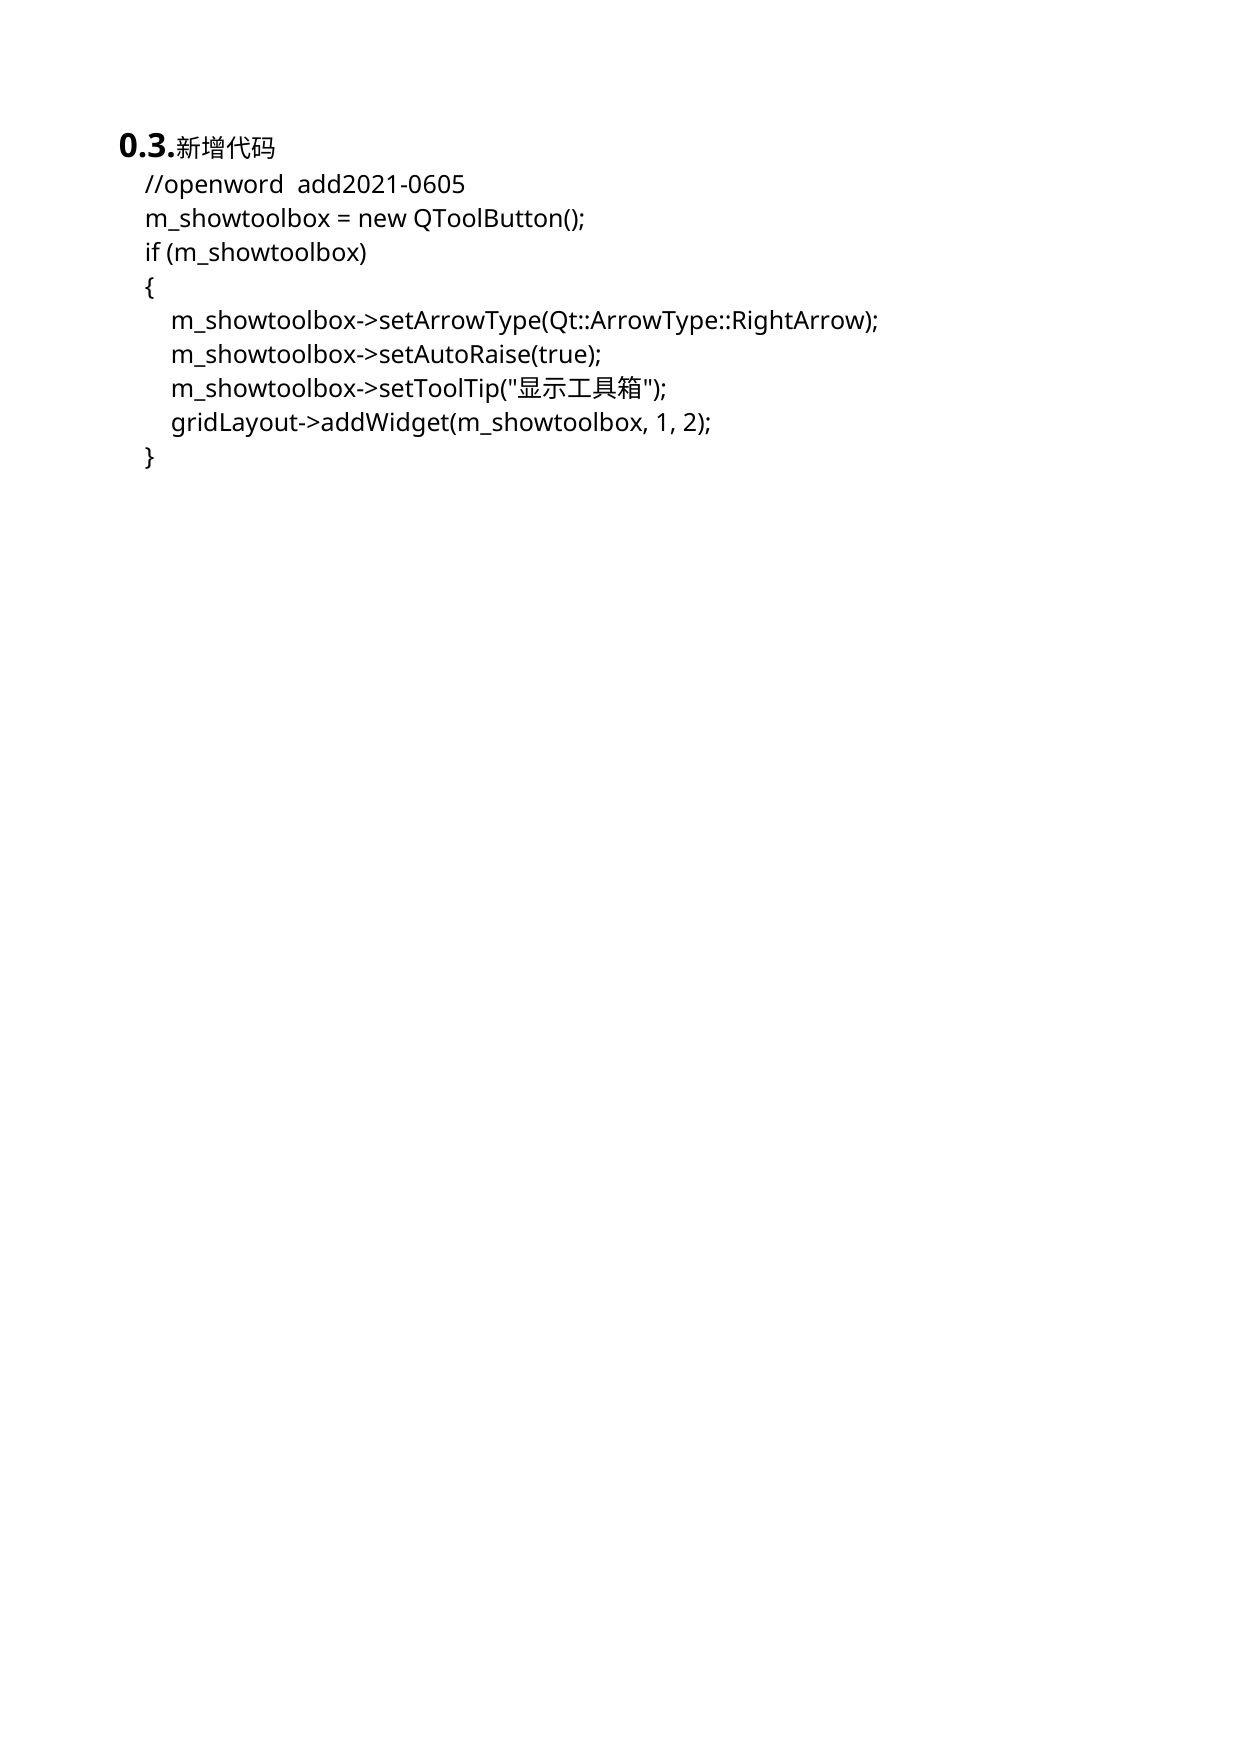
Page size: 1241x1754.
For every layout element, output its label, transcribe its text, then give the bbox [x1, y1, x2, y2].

text gridLayout->addWidget(m_showtoolbox, 1, 2); [119, 405, 1121, 439]
text } [119, 439, 1121, 473]
subtitle 新增代码 [119, 121, 1121, 167]
text //openword add2021-0605 [119, 167, 1121, 201]
text m_showtoolbox = new QToolButton(); [119, 201, 1121, 235]
text m_showtoolbox->setArrowType(Qt::ArrowType::RightArrow); [119, 303, 1121, 337]
text m_showtoolbox->setAutoRaise(true); [119, 337, 1121, 371]
text { [119, 269, 1121, 303]
text if (m_showtoolbox) [119, 235, 1121, 269]
text m_showtoolbox->setToolTip("显示工具箱"); [119, 371, 1121, 405]
